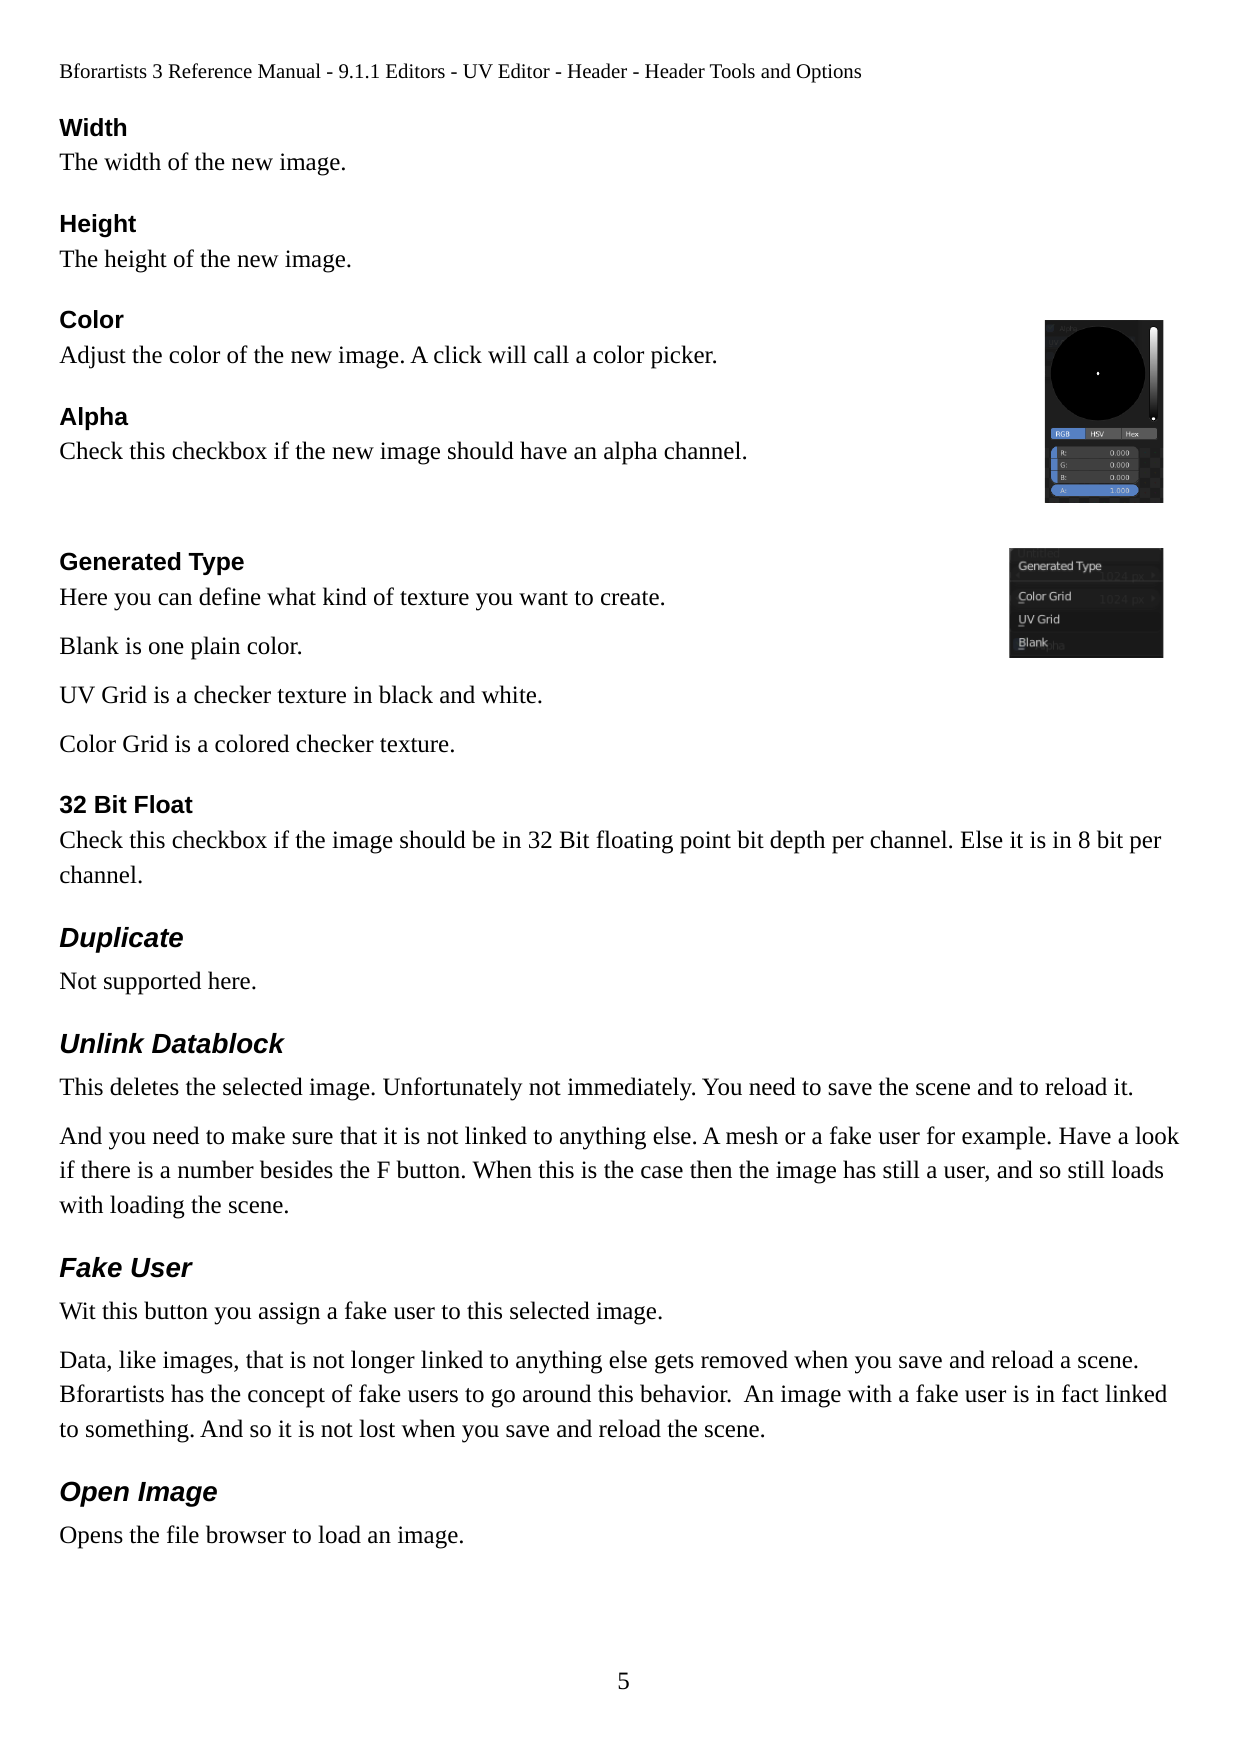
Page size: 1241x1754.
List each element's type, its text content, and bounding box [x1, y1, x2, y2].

text Check this checkbox if the image should be in 32 Bit floating point bit depth per channel. Else it is in 8 bit per channel. [59, 825, 1181, 889]
subtitle Height [59, 209, 1181, 237]
text Here you can define what kind of texture you want to create. [59, 582, 1009, 611]
subtitle Open Image [59, 1475, 1181, 1507]
text Wit this button you assign a fake user to this selected image. [59, 1296, 1181, 1324]
subtitle Generated Type [59, 547, 1181, 576]
subtitle 32 Bit Float [59, 791, 1181, 819]
text This deletes the selected image. Unfortunately not immediately. You need to save the scene and to reload it. [59, 1072, 1181, 1101]
text Color Grid is a colored checker texture. [59, 729, 1181, 758]
text Not supported here. [59, 966, 1181, 994]
text Opens the file browser to load an image. [59, 1520, 1181, 1548]
text And you need to make sure that it is not linked to anything else. A mesh or a fake user for example. Have a look if there is a number besides the F button. When this is the case then the image has still a user, and so still loads with loading the scene. [59, 1121, 1181, 1218]
subtitle Color [59, 305, 1181, 334]
picture [1009, 548, 1164, 658]
subtitle Width [59, 113, 1181, 141]
subtitle Duplicate [59, 921, 1181, 953]
subtitle [1164, 402, 1181, 430]
text Adjust the color of the new image. A click will call a color picker. [59, 340, 1044, 369]
text The width of the new image. [59, 147, 1181, 176]
subtitle Alpha [59, 402, 1044, 430]
subtitle Fake User [59, 1251, 1181, 1283]
subtitle Unlink Datablock [59, 1027, 1181, 1059]
text Data, like images, that is not longer linked to anything else gets removed when you save and reload a scene. Bforartists has the concept of fake users to go around this behavior. An image with a fake user is in fact linked to something. And so it is not lost when you save and reload the scene. [59, 1345, 1181, 1442]
text The height of the new image. [59, 244, 1181, 272]
text UV Grid is a checker texture in black and white. [59, 680, 1181, 709]
text Blank is one plain color. [59, 631, 1181, 660]
picture [1044, 320, 1164, 503]
text Check this checkbox if the new image should have an alpha channel. [59, 436, 1044, 465]
